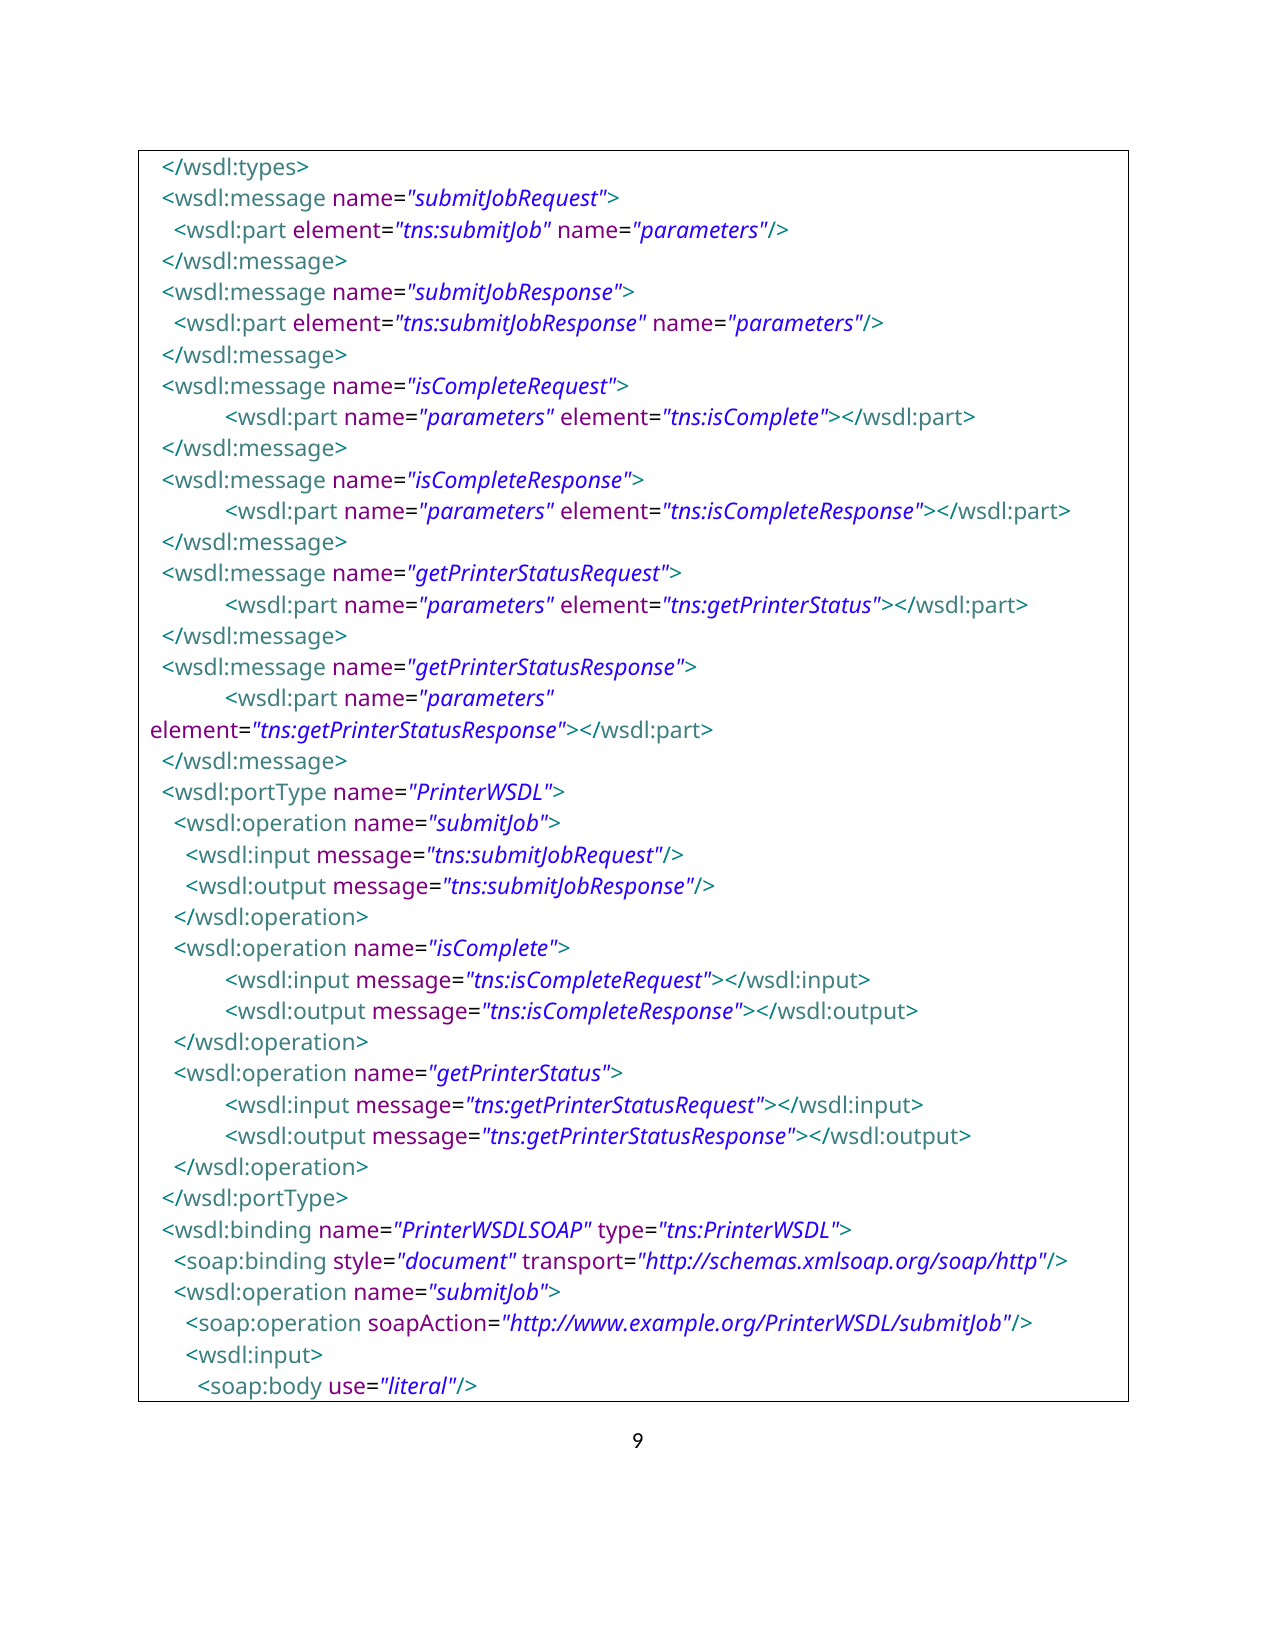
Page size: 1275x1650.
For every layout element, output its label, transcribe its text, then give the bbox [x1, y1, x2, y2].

table_cell </wsdl:types> <wsdl:message name="submitJobRequest"> <wsdl:part element="tns:submitJob" name="parameters"/> </wsdl:message> <wsdl:message name="submitJobResponse"> <wsdl:part element="tns:submitJobResponse" name="parameters"/> </wsdl:message> <wsdl:message name="isCompleteRequest"> <wsdl:part name="parameters" element="tns:isComplete"></wsdl:part> </wsdl:message> <wsdl:message name="isCompleteResponse"> <wsdl:part name="parameters" element="tns:isCompleteResponse"></wsdl:part> </wsdl:message> <wsdl:message name="getPrinterStatusRequest"> <wsdl:part name="parameters" element="tns:getPrinterStatus"></wsdl:part> </wsdl:message> <wsdl:message name="getPrinterStatusResponse"> <wsdl:part name="parameters" element="tns:getPrinterStatusResponse"></wsdl:part> </wsdl:message> <wsdl:portType name="PrinterWSDL"> <wsdl:operation name="submitJob"> <wsdl:input message="tns:submitJobRequest"/> <wsdl:output message="tns:submitJobResponse"/> </wsdl:operation> <wsdl:operation name="isComplete"> <wsdl:input message="tns:isCompleteRequest"></wsdl:input> <wsdl:output message="tns:isCompleteResponse"></wsdl:output> </wsdl:operation> <wsdl:operation name="getPrinterStatus"> <wsdl:input message="tns:getPrinterStatusRequest"></wsdl:input> <wsdl:output message="tns:getPrinterStatusResponse"></wsdl:output> </wsdl:operation> </wsdl:portType> <wsdl:binding name="PrinterWSDLSOAP" type="tns:PrinterWSDL"> <soap:binding style="document" transport="http://schemas.xmlsoap.org/soap/http"/> <wsdl:operation name="submitJob"> <soap:operation soapAction="http://www.example.org/PrinterWSDL/submitJob"/> <wsdl:input> <soap:body use="literal"/> [139, 151, 1128, 1401]
